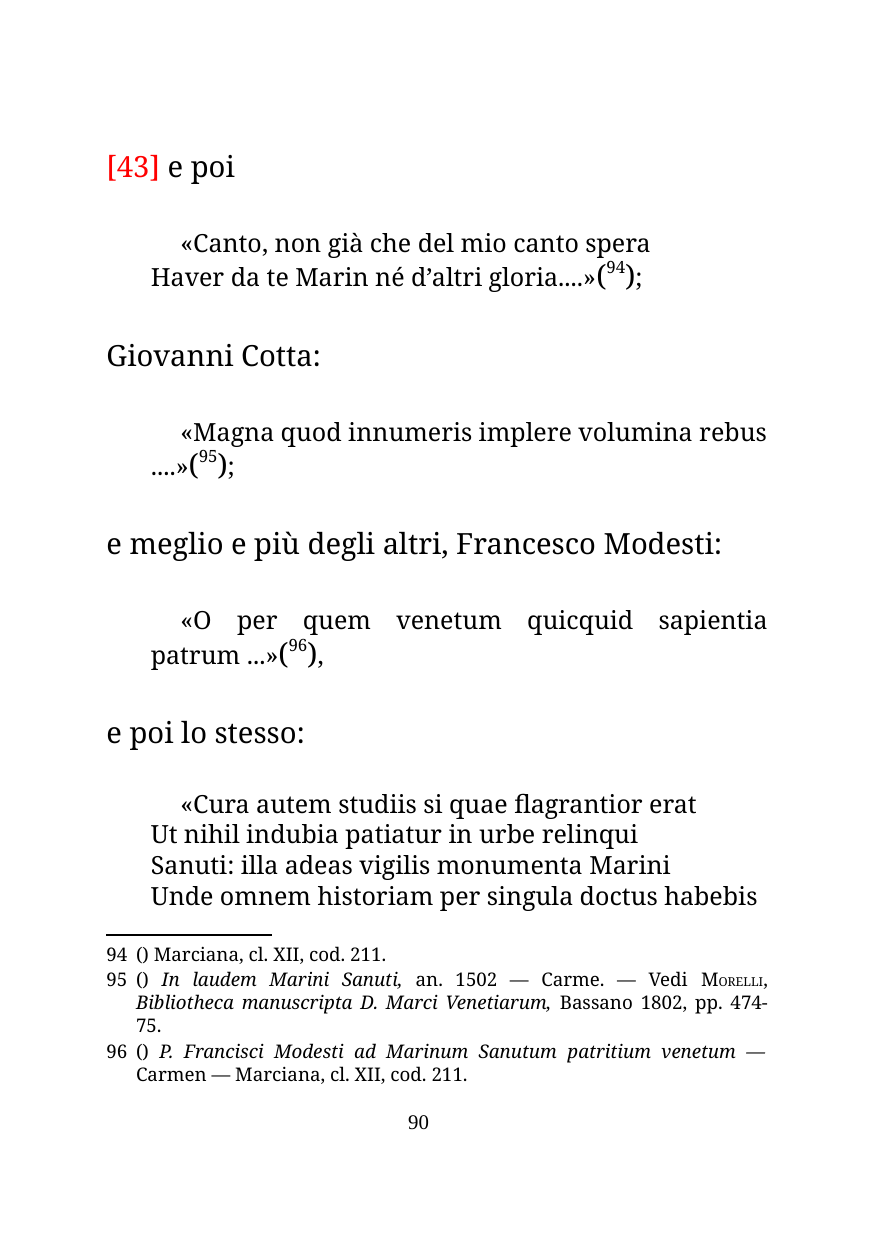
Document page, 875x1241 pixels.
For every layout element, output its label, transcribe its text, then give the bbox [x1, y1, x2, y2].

text () In laudem Marini Sanuti, an. 1502 — Carme. — Vedi Morelli, Bibliotheca manuscripta D. Marci Venetiarum, Bassano 1802, pp. 474-75. [106, 967, 768, 1038]
text e poi lo stesso: [106, 712, 768, 752]
text «O per quem venetum quicquid sapientia patrum ...»(), [151, 603, 768, 673]
text e meglio e più degli altri, Francesco Modesti: [106, 524, 768, 563]
text «Magna quod innumeris implere volumina rebus ....»(); [151, 414, 768, 484]
text () Marciana, cl. XII, cod. 211. [106, 941, 768, 967]
text () P. Francisci Modesti ad Marinum Sanutum patritium venetum — Carmen — Marciana, cl. XII, cod. 211. [106, 1038, 768, 1087]
text Giovanni Cotta: [106, 335, 768, 374]
text «Canto, non già che del mio canto spera Haver da te Marin né d’altri gloria....»(); [151, 225, 768, 295]
text «Cura autem studiis si quae flagrantior erat Ut nihil indubia patiatur in urbe relinqui Sanuti: illa adeas vigilis monumenta Marini Unde omnem historiam per singula doctus habebis [151, 786, 768, 912]
text [43] e poi [106, 146, 768, 186]
